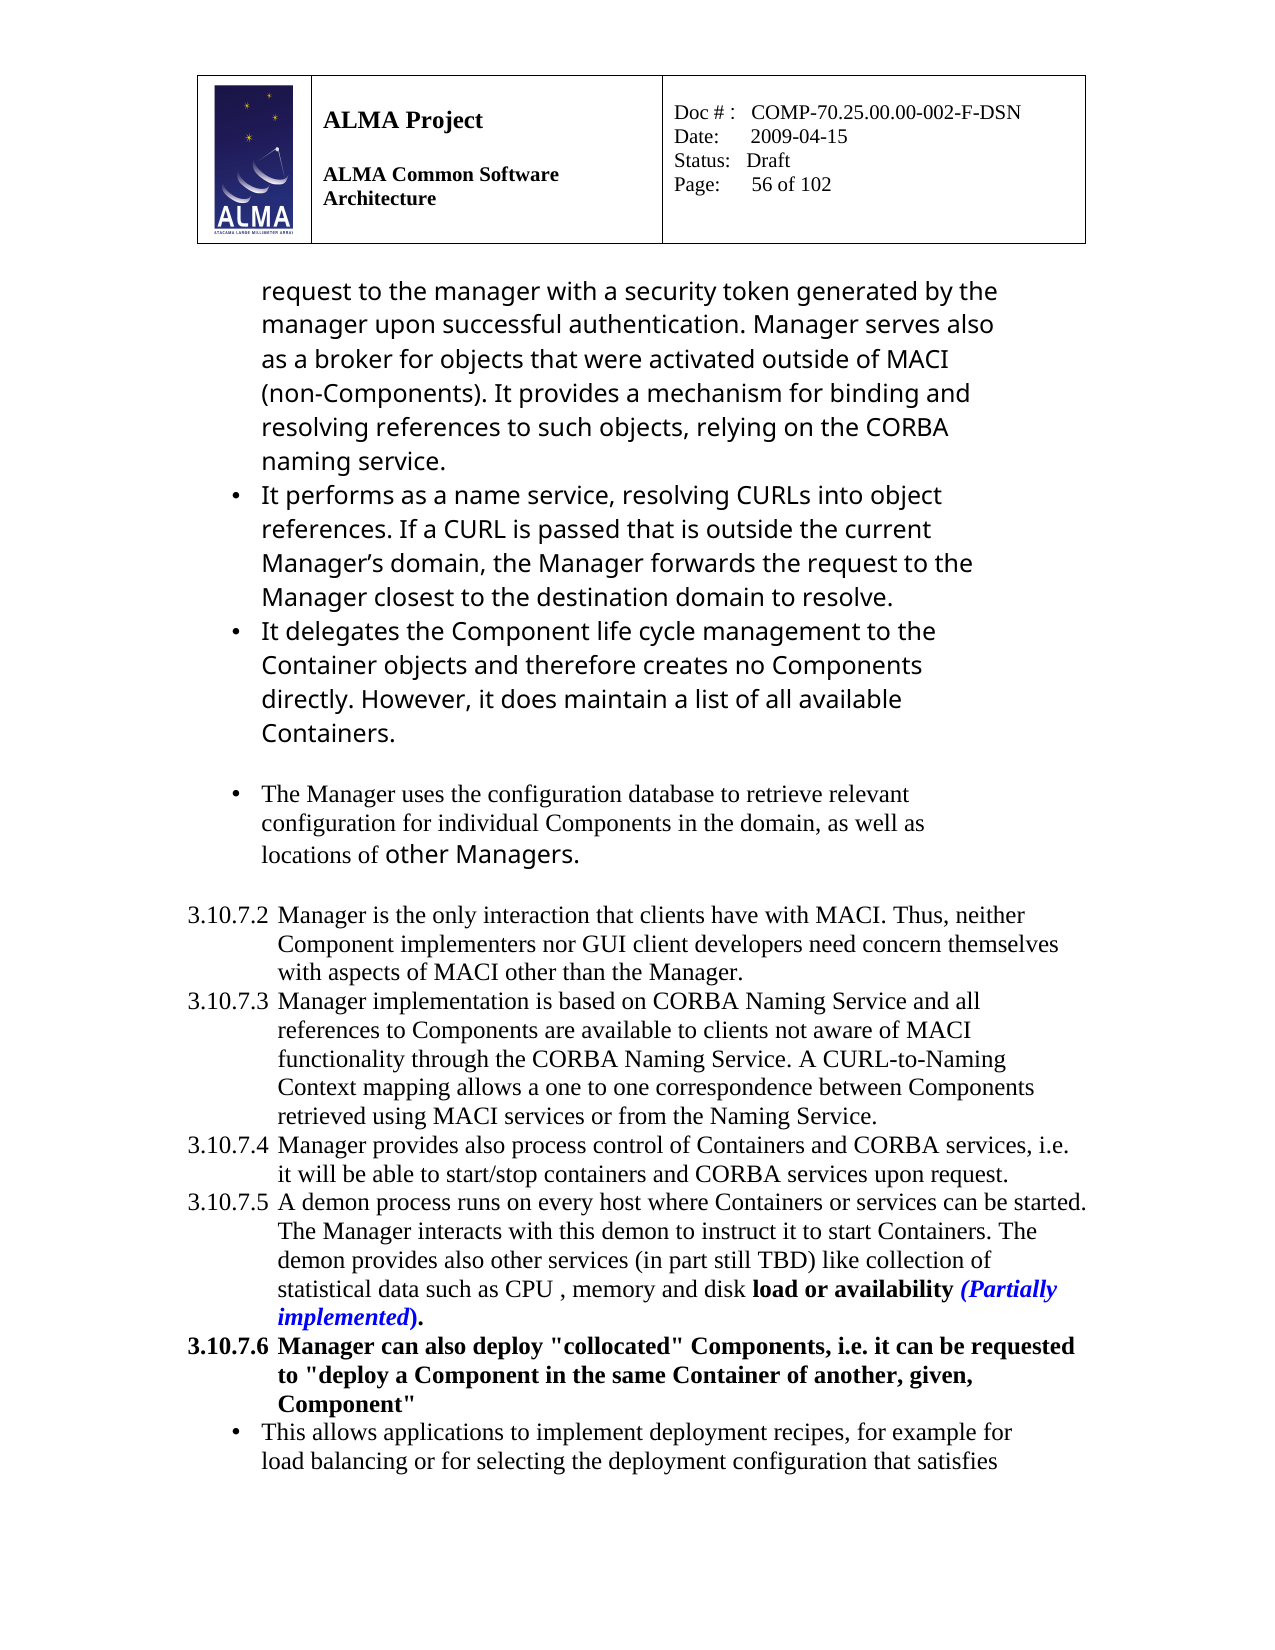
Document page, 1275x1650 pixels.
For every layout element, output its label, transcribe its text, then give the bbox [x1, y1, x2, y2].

list This allows applications to implement deployment recipes, for example for load balancing or for selecting the deployment configuration that satisfies [232, 1417, 1012, 1475]
list The Manager uses the configuration database to retrieve relevant configuration for individual Components in the domain, as well as locations of other Managers. [232, 779, 1012, 871]
list request to the manager with a security token generated by the manager upon successful authentication. Manager serves also as a broker for objects that were activated outside of MACI (non-Components). It provides a mechanism for binding and resolving references to such objects, relying on the CORBA naming service. [232, 273, 1012, 477]
list It performs as a name service, resolving CURLs into object references. If a CURL is passed that is outside the current Manager’s domain, the Manager forwards the request to the Manager closest to the destination domain to resolve. [232, 477, 1012, 614]
subtitle Manager provides also process control of Containers and CORBA services, i.e. it will be able to start/stop containers and CORBA services upon request. [187, 1130, 1087, 1187]
subtitle Manager is the only interaction that clients have with MACI. Thus, neither Component implementers nor GUI client developers need concern themselves with aspects of MACI other than the Manager. [187, 900, 1087, 986]
subtitle A demon process runs on every host where Containers or services can be started. The Manager interacts with this demon to instruct it to start Containers. The demon provides also other services (in part still TBD) like collection of statistical data such as CPU , memory and disk load or availability (Partially implemented). [187, 1187, 1087, 1331]
list It delegates the Component life cycle management to the Container objects and therefore creates no Components directly. However, it does maintain a list of all available Containers. [232, 614, 1012, 750]
picture [214, 85, 293, 235]
subtitle Manager can also deploy "collocated" Components, i.e. it can be requested to "deploy a Component in the same Container of another, given, Component" [187, 1331, 1087, 1417]
subtitle Manager implementation is based on CORBA Naming Service and all references to Components are available to clients not aware of MACI functionality through the CORBA Naming Service. A CURL-to-Naming Context mapping allows a one to one correspondence between Components retrieved using MACI services or from the Naming Service. [187, 986, 1087, 1130]
